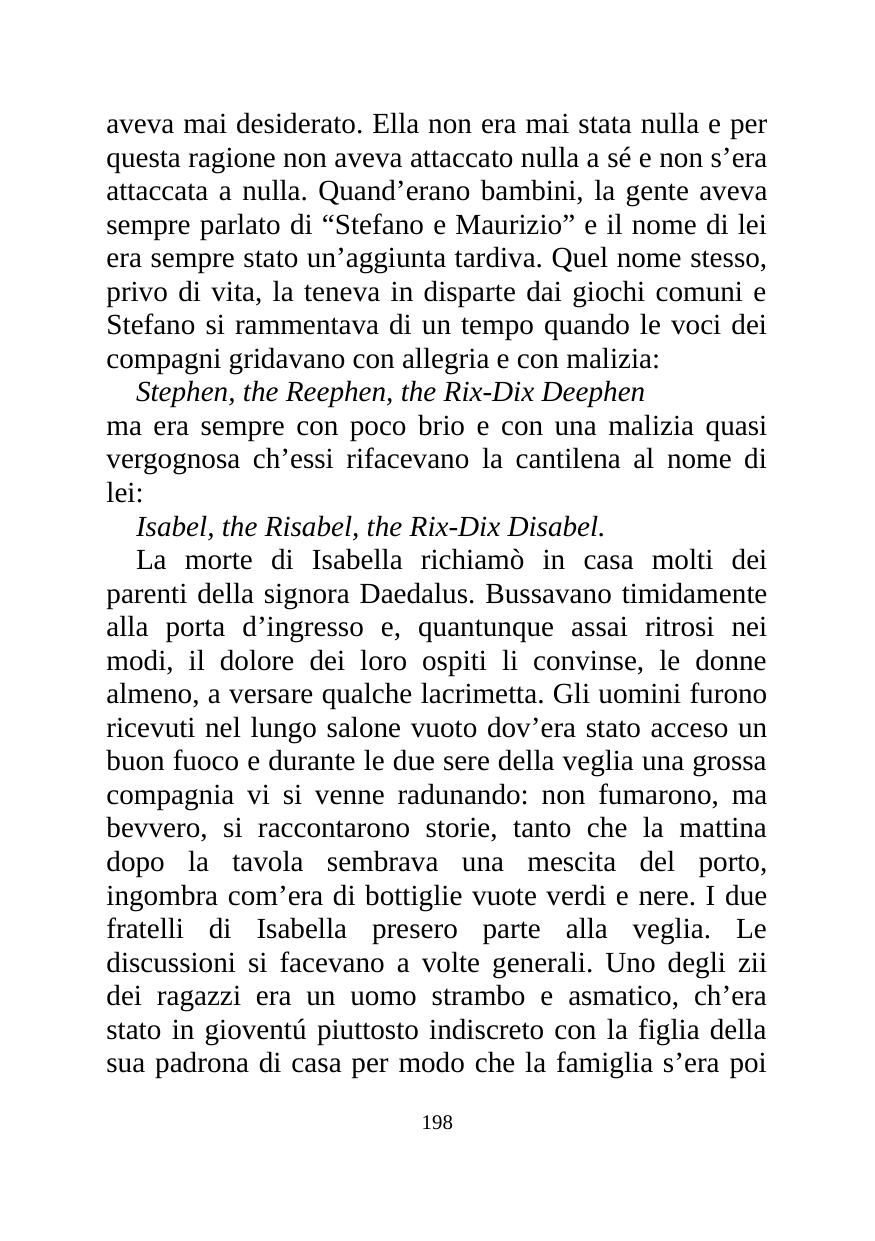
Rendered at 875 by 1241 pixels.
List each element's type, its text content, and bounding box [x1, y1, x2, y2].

text La morte di Isabella richiamò in casa molti dei parenti della signora Daedalus. Bussavano timidamente alla porta d’ingresso e, quantunque assai ritrosi nei modi, il dolore dei loro ospiti li convinse, le donne almeno, a versare qualche lacrimetta. Gli uomini furono ricevuti nel lungo salone vuoto dov’era stato acceso un buon fuoco e durante le due sere della veglia una grossa compagnia vi si venne radunando: non fumarono, ma bevvero, si raccontarono storie, tanto che la mattina dopo la tavola sembrava una mescita del porto, ingombra com’era di bottiglie vuote verdi e nere. I due fratelli di Isabella presero parte alla veglia. Le discussioni si facevano a volte generali. Uno degli zii dei ragazzi era un uomo strambo e asmatico, ch’era stato in gioventú piuttosto indiscreto con la figlia della sua padrona di casa per modo che la famiglia s’era poi [106, 542, 768, 1079]
text Isabel, the Risabel, the Rix-Dix Disabel. [106, 509, 768, 542]
text Stephen, the Reephen, the Rix-Dix Deephen [106, 374, 768, 408]
text ma era sempre con poco brio e con una malizia quasi vergognosa ch’essi rifacevano la cantilena al nome di lei: [106, 408, 768, 509]
text aveva mai desiderato. Ella non era mai stata nulla e per questa ragione non aveva attaccato nulla a sé e non s’era attaccata a nulla. Quand’erano bambini, la gente aveva sempre parlato di “Stefano e Maurizio” e il nome di lei era sempre stato un’aggiunta tardiva. Quel nome stesso, privo di vita, la teneva in disparte dai giochi comuni e Stefano si rammentava di un tempo quando le voci dei compagni gridavano con allegria e con malizia: [106, 106, 768, 374]
